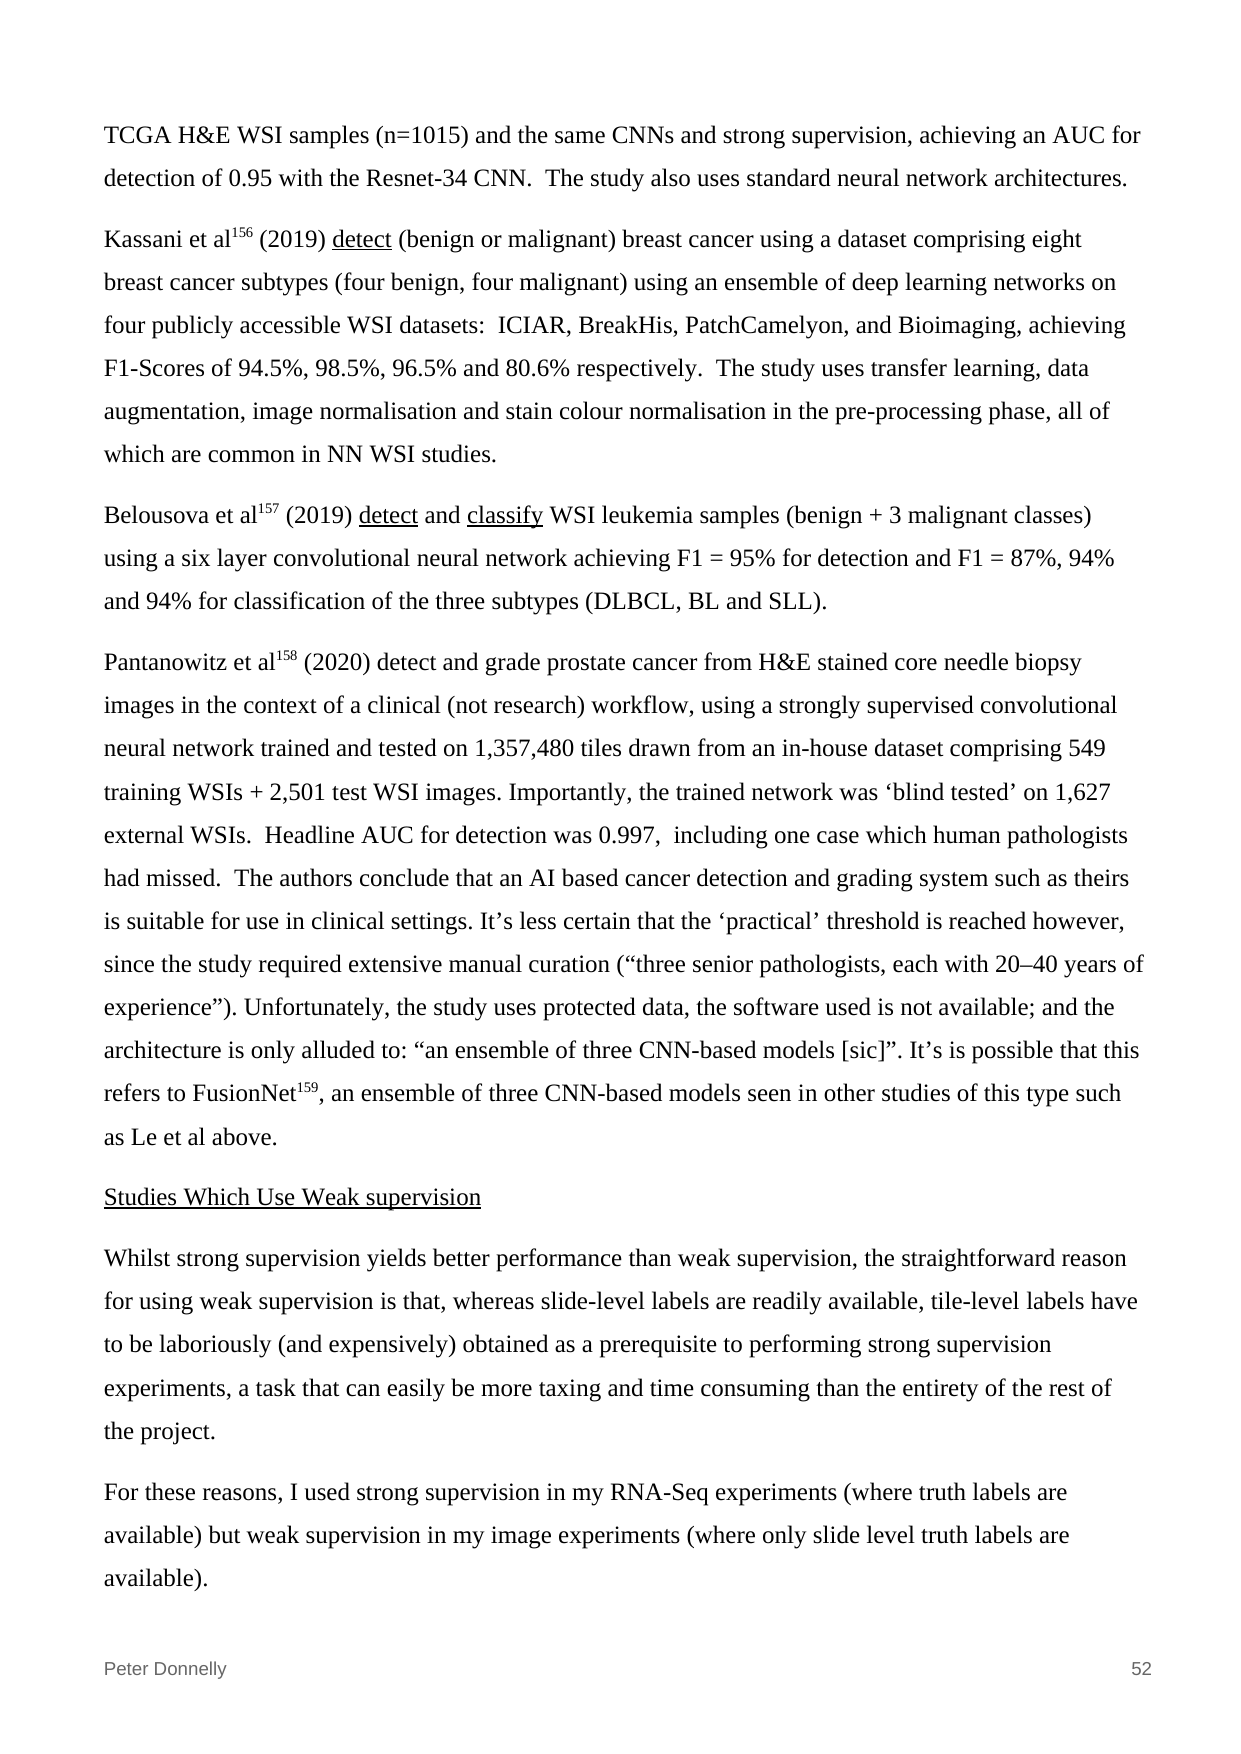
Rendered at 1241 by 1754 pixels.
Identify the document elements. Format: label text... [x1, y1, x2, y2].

text Belousova et al (2019) detect and classify WSI leukemia samples (benign + 3 malignant classes) using a six layer convolutional neural network achieving F1 = 95% for detection and F1 = 87%, 94% and 94% for classification of the three subtypes (DLBCL, BL and SLL). [103, 500, 1146, 615]
text Whilst strong supervision yields better performance than weak supervision, the straightforward reason for using weak supervision is that, whereas slide-level labels are readily available, tile-level labels have to be laboriously (and expensively) obtained as a prerequisite to performing strong supervision experiments, a task that can easily be more taxing and time consuming than the entirety of the rest of the project. [103, 1243, 1146, 1444]
text Pantanowitz et al (2020) detect and grade prostate cancer from H&E stained core needle biopsy images in the context of a clinical (not research) workflow, using a strongly supervised convolutional neural network trained and tested on 1,357,480 tiles drawn from an in-house dataset comprising 549 training WSIs + 2,501 test WSI images. Importantly, the trained network was ‘blind tested’ on 1,627 external WSIs. Headline AUC for detection was 0.997, including one case which human pathologists had missed. The authors conclude that an AI based cancer detection and grading system such as theirs is suitable for use in clinical settings. It’s less certain that the ‘practical’ threshold is reached however, since the study required extensive manual curation (“three senior pathologists, each with 20–40 years of experience”). Unfortunately, the study uses protected data, the software used is not available; and the architecture is only alluded to: “an ensemble of three CNN-based models [sic]”. It’s is possible that this refers to FusionNet, an ensemble of three CNN-based models seen in other studies of this type such as Le et al above. [103, 647, 1146, 1150]
text TCGA H&E WSI samples (n=1015) and the same CNNs and strong supervision, achieving an AUC for detection of 0.95 with the Resnet-34 CNN. The study also uses standard neural network architectures. [103, 120, 1146, 192]
text For these reasons, I used strong supervision in my RNA-Seq experiments (where truth labels are available) but weak supervision in my image experiments (where only slide level truth labels are available). [103, 1477, 1146, 1592]
text Studies Which Use Weak supervision [103, 1182, 1146, 1211]
text Kassani et al (2019) detect (benign or malignant) breast cancer using a dataset comprising eight breast cancer subtypes (four benign, four malignant) using an ensemble of deep learning networks on four publicly accessible WSI datasets: ICIAR, BreakHis, PatchCamelyon, and Bioimaging, achieving F1-Scores of 94.5%, 98.5%, 96.5% and 80.6% respectively. The study uses transfer learning, data augmentation, image normalisation and stain colour normalisation in the pre-processing phase, all of which are common in NN WSI studies. [103, 224, 1146, 468]
